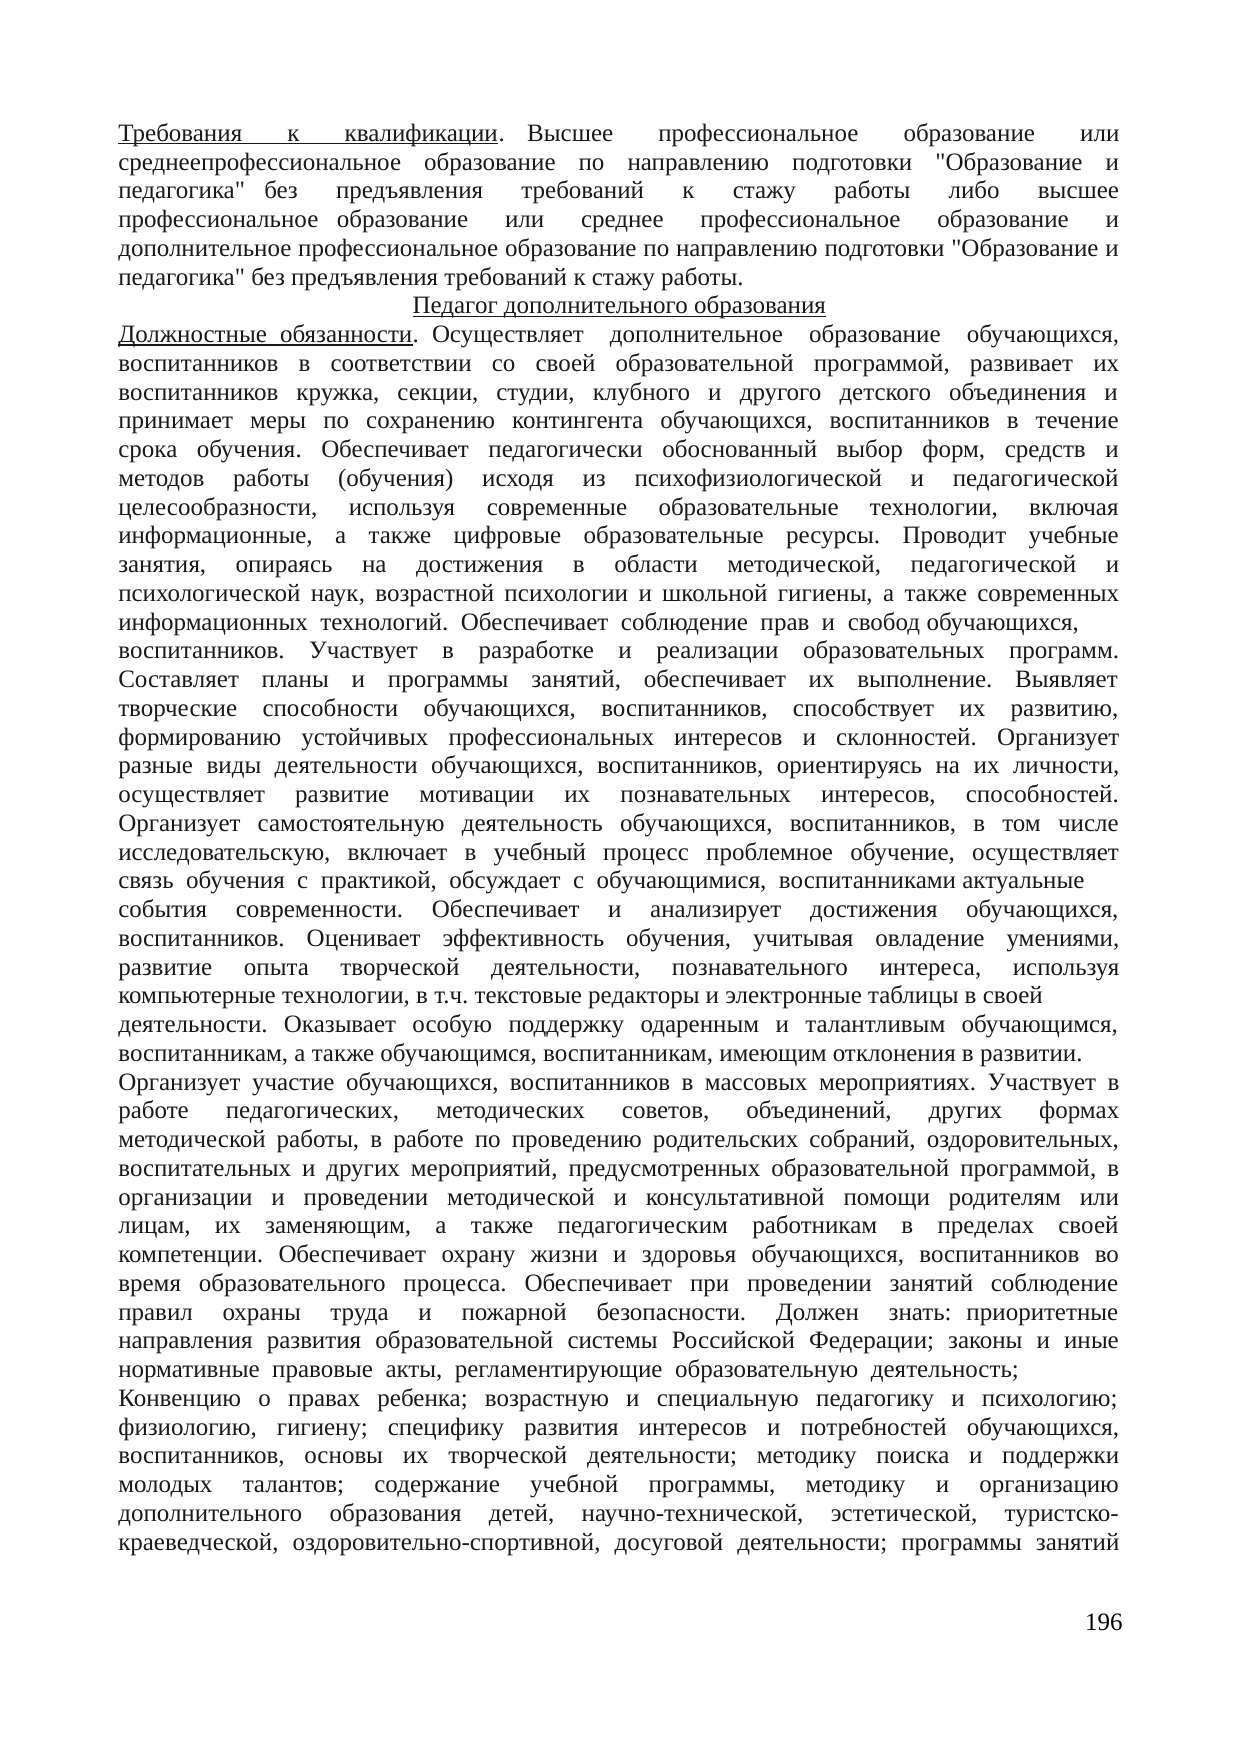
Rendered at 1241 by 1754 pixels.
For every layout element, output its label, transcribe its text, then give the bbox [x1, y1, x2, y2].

text деятельности. Оказывает особую поддержку одаренным и талантливым обучающимся, воспитанникам, а также обучающимся, воспитанникам, имеющим отклонения в развитии. [118, 1009, 1120, 1067]
text Педагог дополнительного образования [118, 291, 1120, 319]
text события современности. Обеспечивает и анализирует достижения обучающихся, воспитанников. Оценивает эффективность обучения, учитывая овладение умениями, развитие опыта творческой деятельности, познавательного интереса, используя компьютерные технологии, в т.ч. текстовые редакторы и электронные таблицы в своей [118, 894, 1120, 1009]
text Конвенцию о правах ребенка; возрастную и специальную педагогику и психологию; физиологию, гигиену; специфику развития интересов и потребностей обучающихся, воспитанников, основы их творческой деятельности; методику поиска и поддержки молодых талантов; содержание учебной программы, методику и организацию дополнительного образования детей, научно-технической, эстетической, туристско- краеведческой, оздоровительно-спортивной, досуговой деятельности; программы занятий [118, 1383, 1120, 1556]
text воспитанников. Участвует в разработке и реализации образовательных программ. Составляет планы и программы занятий, обеспечивает их выполнение. Выявляет творческие способности обучающихся, воспитанников, способствует их развитию, формированию устойчивых профессиональных интересов и склонностей. Организует разные виды деятельности обучающихся, воспитанников, ориентируясь на их личности, осуществляет развитие мотивации их познавательных интересов, способностей. Организует самостоятельную деятельность обучающихся, воспитанников, в том числе исследовательскую, включает в учебный процесс проблемное обучение, осуществляет связь обучения с практикой, обсуждает с обучающимися, воспитанниками актуальные [118, 636, 1120, 894]
text Требования к квалификации. Высшее профессиональное образование или среднеепрофессиональное образование по направлению подготовки "Образование и педагогика" без предъявления требований к стажу работы либо высшее профессиональное образование или среднее профессиональное образование и дополнительное профессиональное образование по направлению подготовки "Образование и педагогика" без предъявления требований к стажу работы. [118, 118, 1120, 291]
text Должностные обязанности. Осуществляет дополнительное образование обучающихся, воспитанников в соответствии со своей образовательной программой, развивает их воспитанников кружка, секции, студии, клубного и другого детского объединения и принимает меры по сохранению контингента обучающихся, воспитанников в течение срока обучения. Обеспечивает педагогически обоснованный выбор форм, средств и методов работы (обучения) исходя из психофизиологической и педагогической целесообразности, используя современные образовательные технологии, включая информационные, а также цифровые образовательные ресурсы. Проводит учебные занятия, опираясь на достижения в области методической, педагогической и психологической наук, возрастной психологии и школьной гигиены, а также современных информационных технологий. Обеспечивает соблюдение прав и свобод обучающихся, [118, 319, 1120, 636]
text Организует участие обучающихся, воспитанников в массовых мероприятиях. Участвует в работе педагогических, методических советов, объединений, других формах методической работы, в работе по проведению родительских собраний, оздоровительных, воспитательных и других мероприятий, предусмотренных образовательной программой, в организации и проведении методической и консультативной помощи родителям или лицам, их заменяющим, а также педагогическим работникам в пределах своей компетенции. Обеспечивает охрану жизни и здоровья обучающихся, воспитанников во время образовательного процесса. Обеспечивает при проведении занятий соблюдение правил охраны труда и пожарной безопасности. Должен знать: приоритетные направления развития образовательной системы Российской Федерации; законы и иные нормативные правовые акты, регламентирующие образовательную деятельность; [118, 1067, 1120, 1383]
